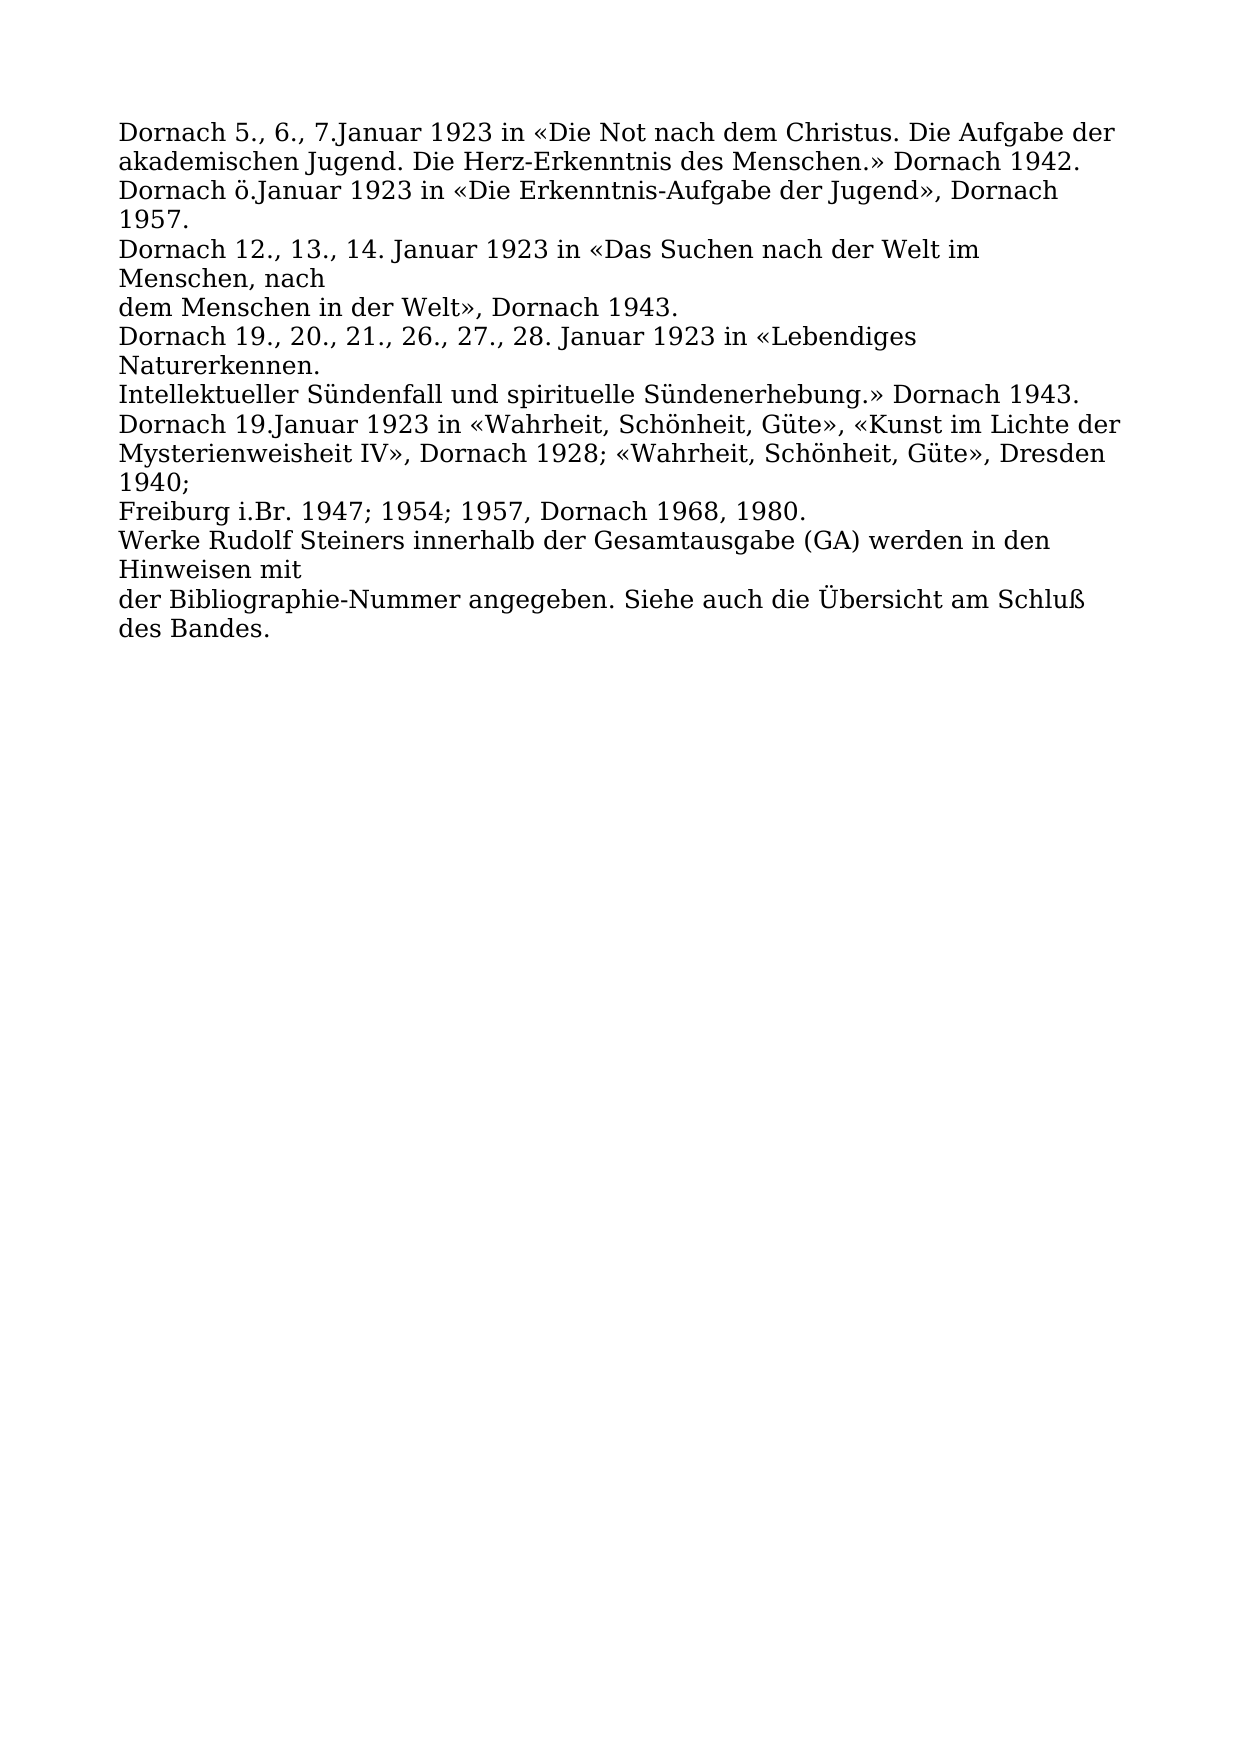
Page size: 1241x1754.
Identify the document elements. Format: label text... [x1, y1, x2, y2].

text Freiburg i.Br. 1947; 1954; 1957, Dornach 1968, 1980. [118, 497, 1122, 526]
text der Bibliographie-Nummer angegeben. Siehe auch die Übersicht am Schluß des Bandes. [118, 585, 1122, 643]
text akademischen Jugend. Die Herz-Erkenntnis des Menschen.» Dornach 1942. [118, 147, 1122, 176]
text Dornach ö.Januar 1923 in «Die Erkenntnis-Aufgabe der Jugend», Dornach 1957. [118, 176, 1122, 235]
text Dornach 19., 20., 21., 26., 27., 28. Januar 1923 in «Lebendiges Naturerkennen. [118, 322, 1122, 381]
text Mysterienweisheit IV», Dornach 1928; «Wahrheit, Schönheit, Güte», Dresden 1940; [118, 439, 1122, 497]
text Dornach 5., 6., 7.Januar 1923 in «Die Not nach dem Christus. Die Aufgabe der [118, 118, 1122, 147]
text dem Menschen in der Welt», Dornach 1943. [118, 293, 1122, 322]
text Dornach 19.Januar 1923 in «Wahrheit, Schönheit, Güte», «Kunst im Lichte der [118, 410, 1122, 439]
text Werke Rudolf Steiners innerhalb der Gesamtausgabe (GA) werden in den Hinweisen mit [118, 526, 1122, 585]
text Dornach 12., 13., 14. Januar 1923 in «Das Suchen nach der Welt im Menschen, nach [118, 235, 1122, 293]
text Intellektueller Sündenfall und spirituelle Sündenerhebung.» Dornach 1943. [118, 381, 1122, 410]
